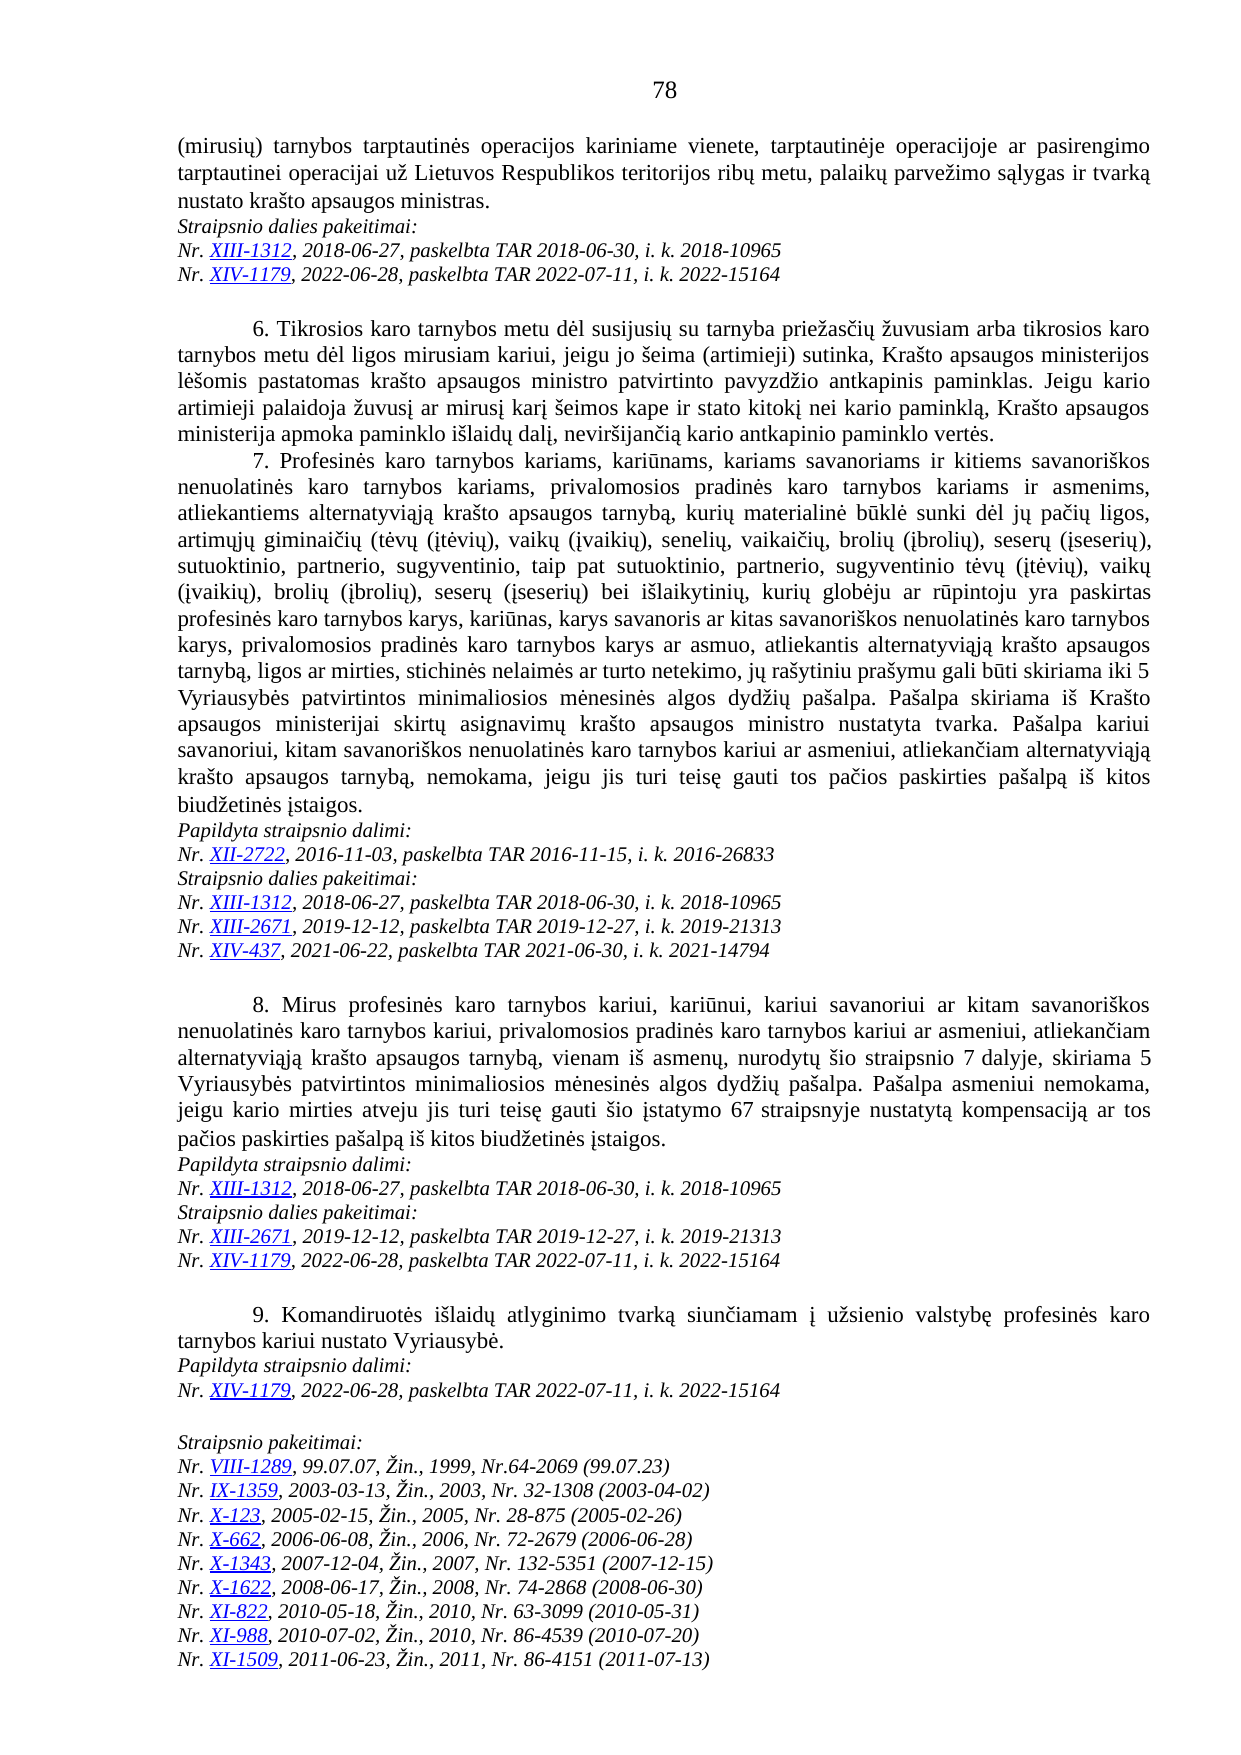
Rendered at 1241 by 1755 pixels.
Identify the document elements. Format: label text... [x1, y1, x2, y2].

text Nr. XIII-2671, 2019-12-12, paskelbta TAR 2019-12-27, i. k. 2019-21313 [177, 914, 1152, 938]
text Nr. VIII-1289, 99.07.07, Žin., 1999, Nr.64-2069 (99.07.23) [177, 1454, 1152, 1478]
text Nr. IX-1359, 2003-03-13, Žin., 2003, Nr. 32-1308 (2003-04-02) [177, 1478, 1152, 1502]
text Straipsnio dalies pakeitimai: [177, 866, 1152, 890]
text 6. Tikrosios karo tarnybos metu dėl susijusių su tarnyba priežasčių žuvusiam arba tikrosios karo tarnybos metu dėl ligos mirusiam kariui, jeigu jo šeima (artimieji) sutinka, Krašto apsaugos ministerijos lėšomis pastatomas krašto apsaugos ministro patvirtinto pavyzdžio antkapinis paminklas. Jeigu kario artimieji palaidoja žuvusį ar mirusį karį šeimos kape ir stato kitokį nei kario paminklą, Krašto apsaugos ministerija apmoka paminklo išlaidų dalį, neviršijančią kario antkapinio paminklo vertės. [177, 315, 1152, 447]
text 7. Profesinės karo tarnybos kariams, kariūnams, kariams savanoriams ir kitiems savanoriškos nenuolatinės karo tarnybos kariams, privalomosios pradinės karo tarnybos kariams ir asmenims, atliekantiems alternatyviąją krašto apsaugos tarnybą, kurių materialinė būklė sunki dėl jų pačių ligos, artimųjų giminaičių (tėvų (įtėvių), vaikų (įvaikių), senelių, vaikaičių, brolių (įbrolių), seserų (įseserių), sutuoktinio, partnerio, sugyventinio, taip pat sutuoktinio, partnerio, sugyventinio tėvų (įtėvių), vaikų (įvaikių), brolių (įbrolių), seserų (įseserių) bei išlaikytinių, kurių globėju ar rūpintoju yra paskirtas profesinės karo tarnybos karys, kariūnas, karys savanoris ar kitas savanoriškos nenuolatinės karo tarnybos karys, privalomosios pradinės karo tarnybos karys ar asmuo, atliekantis alternatyviąją krašto apsaugos tarnybą, ligos ar mirties, stichinės nelaimės ar turto netekimo, jų rašytiniu prašymu gali būti skiriama iki 5 Vyriausybės patvirtintos minimaliosios mėnesinės algos dydžių pašalpa. Pašalpa skiriama iš Krašto apsaugos ministerijai skirtų asignavimų krašto apsaugos ministro nustatyta tvarka. Pašalpa kariui savanoriui, kitam savanoriškos nenuolatinės karo tarnybos kariui ar asmeniui, atliekančiam alternatyviąją krašto apsaugos tarnybą, nemokama, jeigu jis turi teisę gauti tos pačios paskirties pašalpą iš kitos biudžetinės įstaigos. [177, 447, 1152, 818]
text Nr. XI-1509, 2011-06-23, Žin., 2011, Nr. 86-4151 (2011-07-13) [177, 1647, 1152, 1671]
text 8. Mirus profesinės karo tarnybos kariui, kariūnui, kariui savanoriui ar kitam savanoriškos nenuolatinės karo tarnybos kariui, privalomosios pradinės karo tarnybos kariui ar asmeniui, atliekančiam alternatyviąją krašto apsaugos tarnybą, vienam iš asmenų, nurodytų šio straipsnio 7 dalyje, skiriama 5 Vyriausybės patvirtintos minimaliosios mėnesinės algos dydžių pašalpa. Pašalpa asmeniui nemokama, jeigu kario mirties atveju jis turi teisę gauti šio įstatymo 67 straipsnyje nustatytą kompensaciją ar tos pačios paskirties pašalpą iš kitos biudžetinės įstaigos. [177, 991, 1152, 1152]
text Nr. XIII-1312, 2018-06-27, paskelbta TAR 2018-06-30, i. k. 2018-10965 [177, 1176, 1152, 1200]
text Nr. XII-2722, 2016-11-03, paskelbta TAR 2016-11-15, i. k. 2016-26833 [177, 842, 1152, 866]
text Nr. XIII-1312, 2018-06-27, paskelbta TAR 2018-06-30, i. k. 2018-10965 [177, 890, 1152, 914]
text Nr. XIII-1312, 2018-06-27, paskelbta TAR 2018-06-30, i. k. 2018-10965 [177, 238, 1152, 262]
text (mirusių) tarnybos tarptautinės operacijos kariniame vienete, tarptautinėje operacijoje ar pasirengimo tarptautinei operacijai už Lietuvos Respublikos teritorijos ribų metu, palaikų parvežimo sąlygas ir tvarką nustato krašto apsaugos ministras. [177, 132, 1152, 214]
text Nr. X-1343, 2007-12-04, Žin., 2007, Nr. 132-5351 (2007-12-15) [177, 1551, 1152, 1575]
text Papildyta straipsnio dalimi: [177, 1353, 1152, 1377]
text Nr. XIV-437, 2021-06-22, paskelbta TAR 2021-06-30, i. k. 2021-14794 [177, 938, 1152, 962]
text 9. Komandiruotės išlaidų atlyginimo tvarką siunčiamam į užsienio valstybę profesinės karo tarnybos kariui nustato Vyriausybė. [177, 1301, 1152, 1353]
text Nr. XI-988, 2010-07-02, Žin., 2010, Nr. 86-4539 (2010-07-20) [177, 1623, 1152, 1647]
text Nr. XIV-1179, 2022-06-28, paskelbta TAR 2022-07-11, i. k. 2022-15164 [177, 1248, 1152, 1272]
text Straipsnio dalies pakeitimai: [177, 1200, 1152, 1224]
text Nr. XIV-1179, 2022-06-28, paskelbta TAR 2022-07-11, i. k. 2022-15164 [177, 1377, 1152, 1402]
text Straipsnio dalies pakeitimai: [177, 214, 1152, 238]
text Nr. XIII-2671, 2019-12-12, paskelbta TAR 2019-12-27, i. k. 2019-21313 [177, 1224, 1152, 1248]
text Nr. XIV-1179, 2022-06-28, paskelbta TAR 2022-07-11, i. k. 2022-15164 [177, 262, 1152, 286]
text Nr. X-1622, 2008-06-17, Žin., 2008, Nr. 74-2868 (2008-06-30) [177, 1575, 1152, 1599]
text Nr. X-662, 2006-06-08, Žin., 2006, Nr. 72-2679 (2006-06-28) [177, 1527, 1152, 1551]
text Straipsnio pakeitimai: [177, 1430, 1152, 1454]
text Nr. XI-822, 2010-05-18, Žin., 2010, Nr. 63-3099 (2010-05-31) [177, 1599, 1152, 1623]
text Nr. X-123, 2005-02-15, Žin., 2005, Nr. 28-875 (2005-02-26) [177, 1502, 1152, 1527]
text Papildyta straipsnio dalimi: [177, 818, 1152, 842]
text Papildyta straipsnio dalimi: [177, 1152, 1152, 1176]
